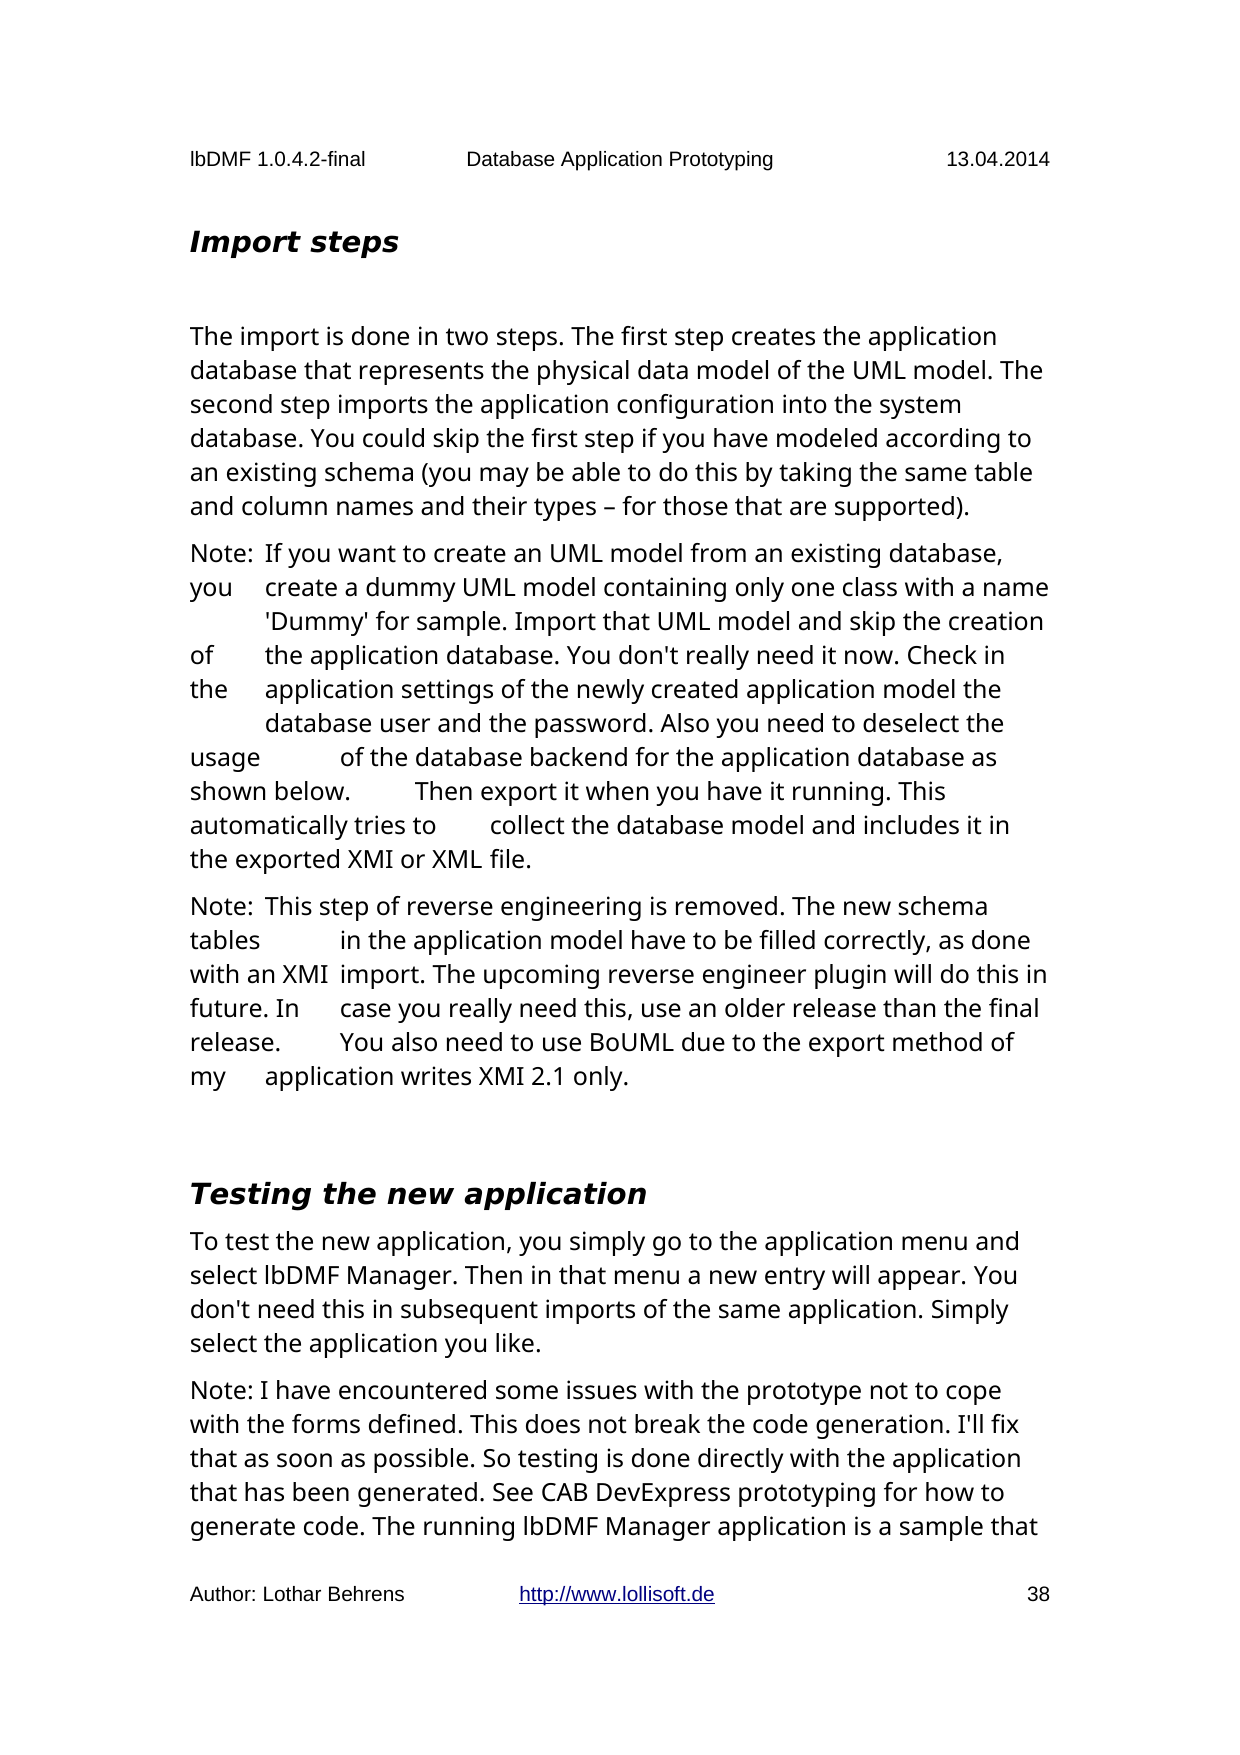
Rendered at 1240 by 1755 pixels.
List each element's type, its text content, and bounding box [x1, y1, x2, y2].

text The import is done in two steps. The first step creates the application database that represents the physical data model of the UML model. The second step imports the application configuration into the system database. You could skip the first step if you have modeled according to an existing schema (you may be able to do this by taking the same table and column names and their types – for those that are supported). [189, 319, 1050, 523]
text To test the new application, you simply go to the application menu and select lbDMF Manager. Then in that menu a new entry will appear. You don't need this in subsequent imports of the same application. Simply select the application you like. [189, 1223, 1050, 1360]
subtitle Testing the new application [189, 1177, 1050, 1211]
text Note: If you want to create an UML model from an existing database, you create a dummy UML model containing only one class with a name 'Dummy' for sample. Import that UML model and skip the creation of the application database. You don't really need it now. Check in the application settings of the newly created application model the database user and the password. Also you need to deselect the usage of the database backend for the application database as shown below. Then export it when you have it running. This automatically tries to collect the database model and includes it in the exported XMI or XML file. [189, 536, 1050, 876]
subtitle Import steps [189, 226, 1050, 259]
text Note: I have encountered some issues with the prototype not to cope with the forms defined. This does not break the code generation. I'll fix that as soon as possible. So testing is done directly with the application that has been generated. See CAB DevExpress prototyping for how to generate code. The running lbDMF Manager application is a sample that [189, 1372, 1050, 1543]
text Note: This step of reverse engineering is removed. The new schema tables in the application model have to be filled correctly, as done with an XMI import. The upcoming reverse engineer plugin will do this in future. In case you really need this, use an older release than the final release. You also need to use BoUML due to the export method of my application writes XMI 2.1 only. [189, 889, 1050, 1093]
